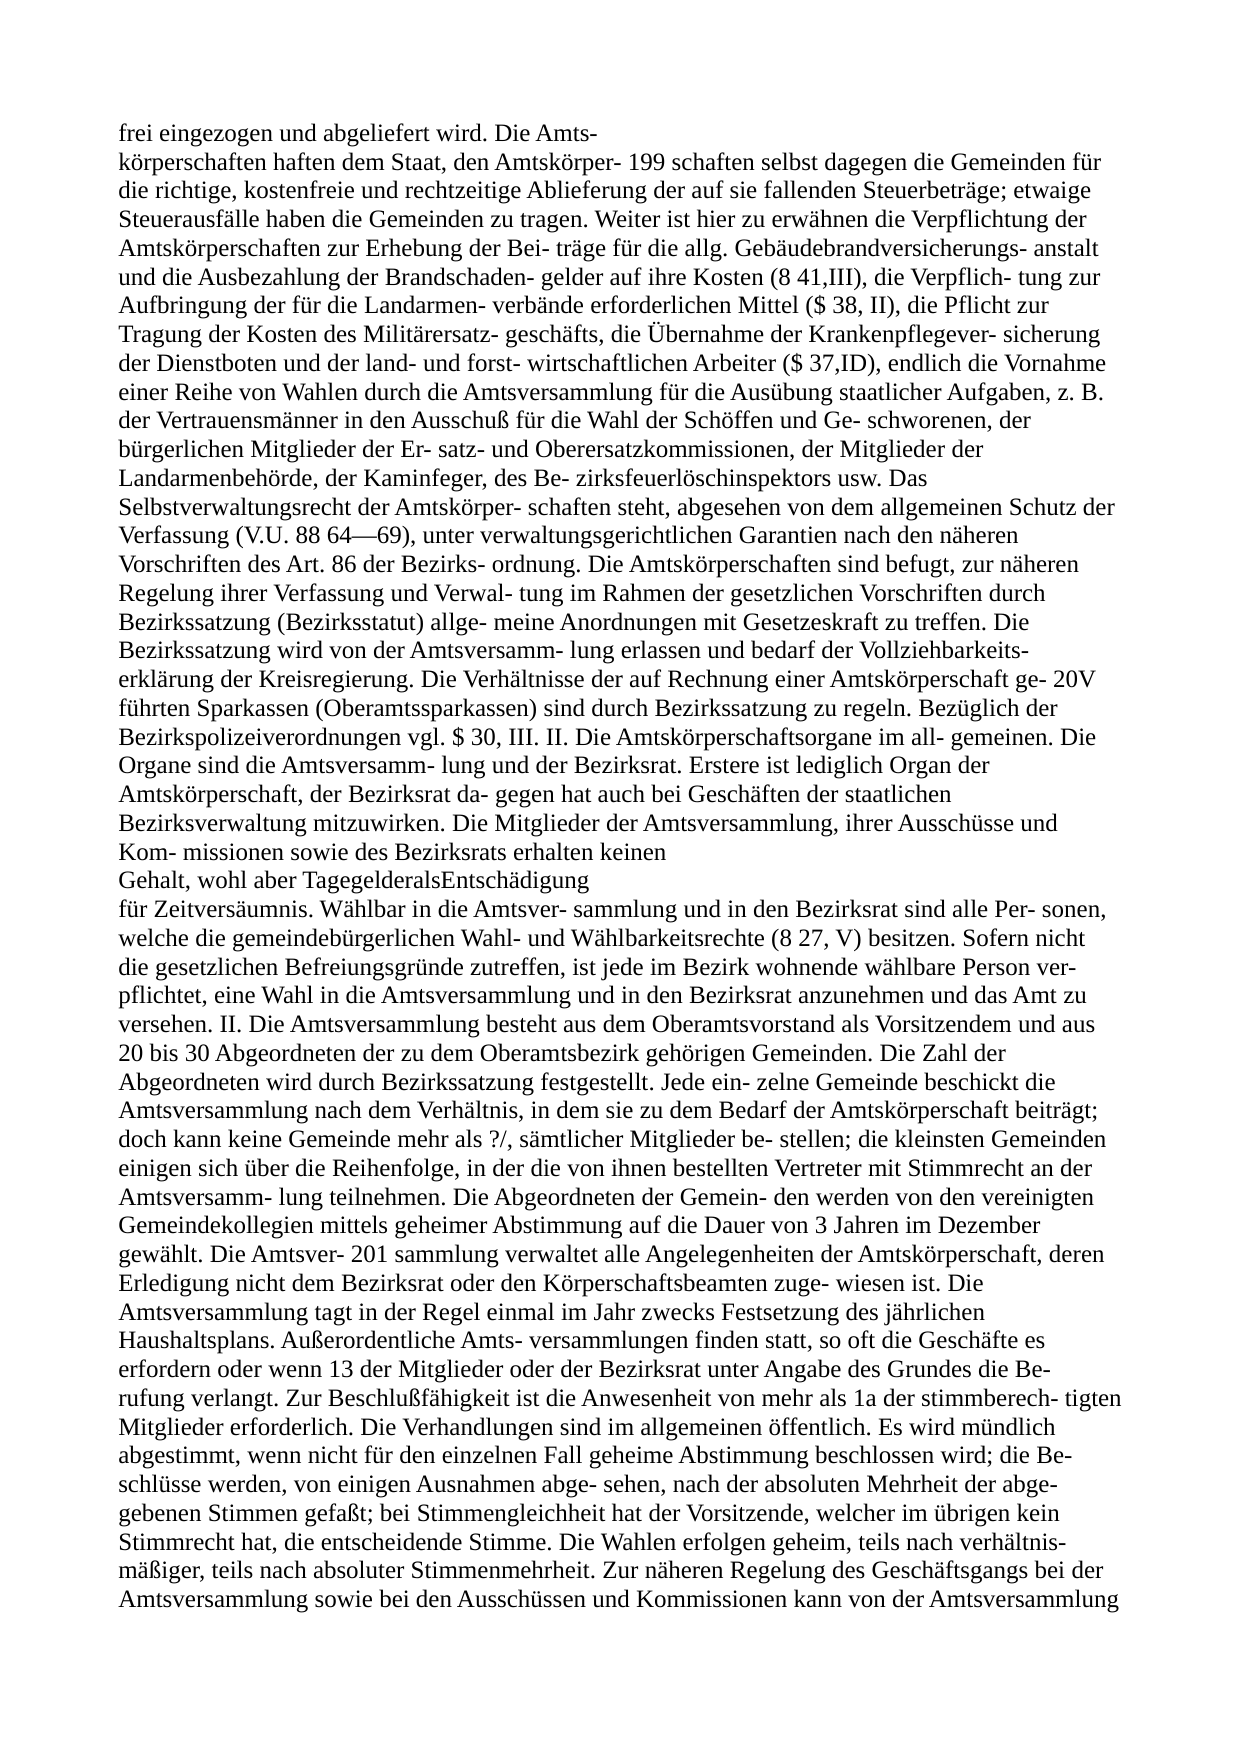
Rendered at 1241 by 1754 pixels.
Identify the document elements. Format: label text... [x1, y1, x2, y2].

text körperschaften haften dem Staat, den Amtskörper- 199 schaften selbst dagegen die Gemeinden für die richtige, kostenfreie und rechtzeitige Ablieferung der auf sie fallenden Steuerbeträge; etwaige Steuerausfälle haben die Gemeinden zu tragen. Weiter ist hier zu erwähnen die Verpflichtung der Amtskörperschaften zur Erhebung der Bei- träge für die allg. Gebäudebrandversicherungs- anstalt und die Ausbezahlung der Brandschaden- gelder auf ihre Kosten (8 41,III), die Verpflich- tung zur Aufbringung der für die Landarmen- verbände erforderlichen Mittel ($ 38, II), die Pflicht zur Tragung der Kosten des Militärersatz- geschäfts, die Übernahme der Krankenpflegever- sicherung der Dienstboten und der land- und forst- wirtschaftlichen Arbeiter ($ 37,ID), endlich die Vornahme einer Reihe von Wahlen durch die Amtsversammlung für die Ausübung staatlicher Aufgaben, z. B. der Vertrauensmänner in den Ausschuß für die Wahl der Schöffen und Ge- schworenen, der bürgerlichen Mitglieder der Er- satz- und Oberersatzkommissionen, der Mitglieder der Landarmenbehörde, der Kaminfeger, des Be- zirksfeuerlöschinspektors usw. Das Selbstverwaltungsrecht der Amtskörper- schaften steht, abgesehen von dem allgemeinen Schutz der Verfassung (V.U. 88 64—69), unter verwaltungsgerichtlichen Garantien nach den näheren Vorschriften des Art. 86 der Bezirks- ordnung. Die Amtskörperschaften sind befugt, zur näheren Regelung ihrer Verfassung und Verwal- tung im Rahmen der gesetzlichen Vorschriften durch Bezirkssatzung (Bezirksstatut) allge- meine Anordnungen mit Gesetzeskraft zu treffen. Die Bezirkssatzung wird von der Amtsversamm- lung erlassen und bedarf der Vollziehbarkeits- erklärung der Kreisregierung. Die Verhältnisse der auf Rechnung einer Amtskörperschaft ge- 20V führten Sparkassen (Oberamtssparkassen) sind durch Bezirkssatzung zu regeln. Bezüglich der Bezirkspolizeiverordnungen vgl. $ 30, III. II. Die Amtskörperschaftsorgane im all- gemeinen. Die Organe sind die Amtsversamm- lung und der Bezirksrat. Erstere ist lediglich Organ der Amtskörperschaft, der Bezirksrat da- gegen hat auch bei Geschäften der staatlichen Bezirksverwaltung mitzuwirken. Die Mitglieder der Amtsversammlung, ihrer Ausschüsse und Kom- missionen sowie des Bezirksrats erhalten keinen [118, 147, 1122, 866]
text frei eingezogen und abgeliefert wird. Die Amts- [118, 118, 1122, 147]
text Gehalt, wohl aber TagegelderalsEntschädigung [118, 866, 1122, 894]
text für Zeitversäumnis. Wählbar in die Amtsver- sammlung und in den Bezirksrat sind alle Per- sonen, welche die gemeindebürgerlichen Wahl- und Wählbarkeitsrechte (8 27, V) besitzen. Sofern nicht die gesetzlichen Befreiungsgründe zutreffen, ist jede im Bezirk wohnende wählbare Person ver- pflichtet, eine Wahl in die Amtsversammlung und in den Bezirksrat anzunehmen und das Amt zu versehen. II. Die Amtsversammlung besteht aus dem Oberamtsvorstand als Vorsitzendem und aus 20 bis 30 Abgeordneten der zu dem Oberamtsbezirk gehörigen Gemeinden. Die Zahl der Abgeordneten wird durch Bezirkssatzung festgestellt. Jede ein- zelne Gemeinde beschickt die Amtsversammlung nach dem Verhältnis, in dem sie zu dem Bedarf der Amtskörperschaft beiträgt; doch kann keine Gemeinde mehr als ?/, sämtlicher Mitglieder be- stellen; die kleinsten Gemeinden einigen sich über die Reihenfolge, in der die von ihnen bestellten Vertreter mit Stimmrecht an der Amtsversamm- lung teilnehmen. Die Abgeordneten der Gemein- den werden von den vereinigten Gemeindekollegien mittels geheimer Abstimmung auf die Dauer von 3 Jahren im Dezember gewählt. Die Amtsver- 201 sammlung verwaltet alle Angelegenheiten der Amtskörperschaft, deren Erledigung nicht dem Bezirksrat oder den Körperschaftsbeamten zuge- wiesen ist. Die Amtsversammlung tagt in der Regel einmal im Jahr zwecks Festsetzung des jährlichen Haushaltsplans. Außerordentliche Amts- versammlungen finden statt, so oft die Geschäfte es erfordern oder wenn 13 der Mitglieder oder der Bezirksrat unter Angabe des Grundes die Be- rufung verlangt. Zur Beschlußfähigkeit ist die Anwesenheit von mehr als 1a der stimmberech- tigten Mitglieder erforderlich. Die Verhandlungen sind im allgemeinen öffentlich. Es wird mündlich abgestimmt, wenn nicht für den einzelnen Fall geheime Abstimmung beschlossen wird; die Be- schlüsse werden, von einigen Ausnahmen abge- sehen, nach der absoluten Mehrheit der abge- gebenen Stimmen gefaßt; bei Stimmengleichheit hat der Vorsitzende, welcher im übrigen kein Stimmrecht hat, die entscheidende Stimme. Die Wahlen erfolgen geheim, teils nach verhältnis- mäßiger, teils nach absoluter Stimmenmehrheit. Zur näheren Regelung des Geschäftsgangs bei der Amtsversammlung sowie bei den Ausschüssen und Kommissionen kann von der Amtsversammlung [118, 894, 1122, 1613]
